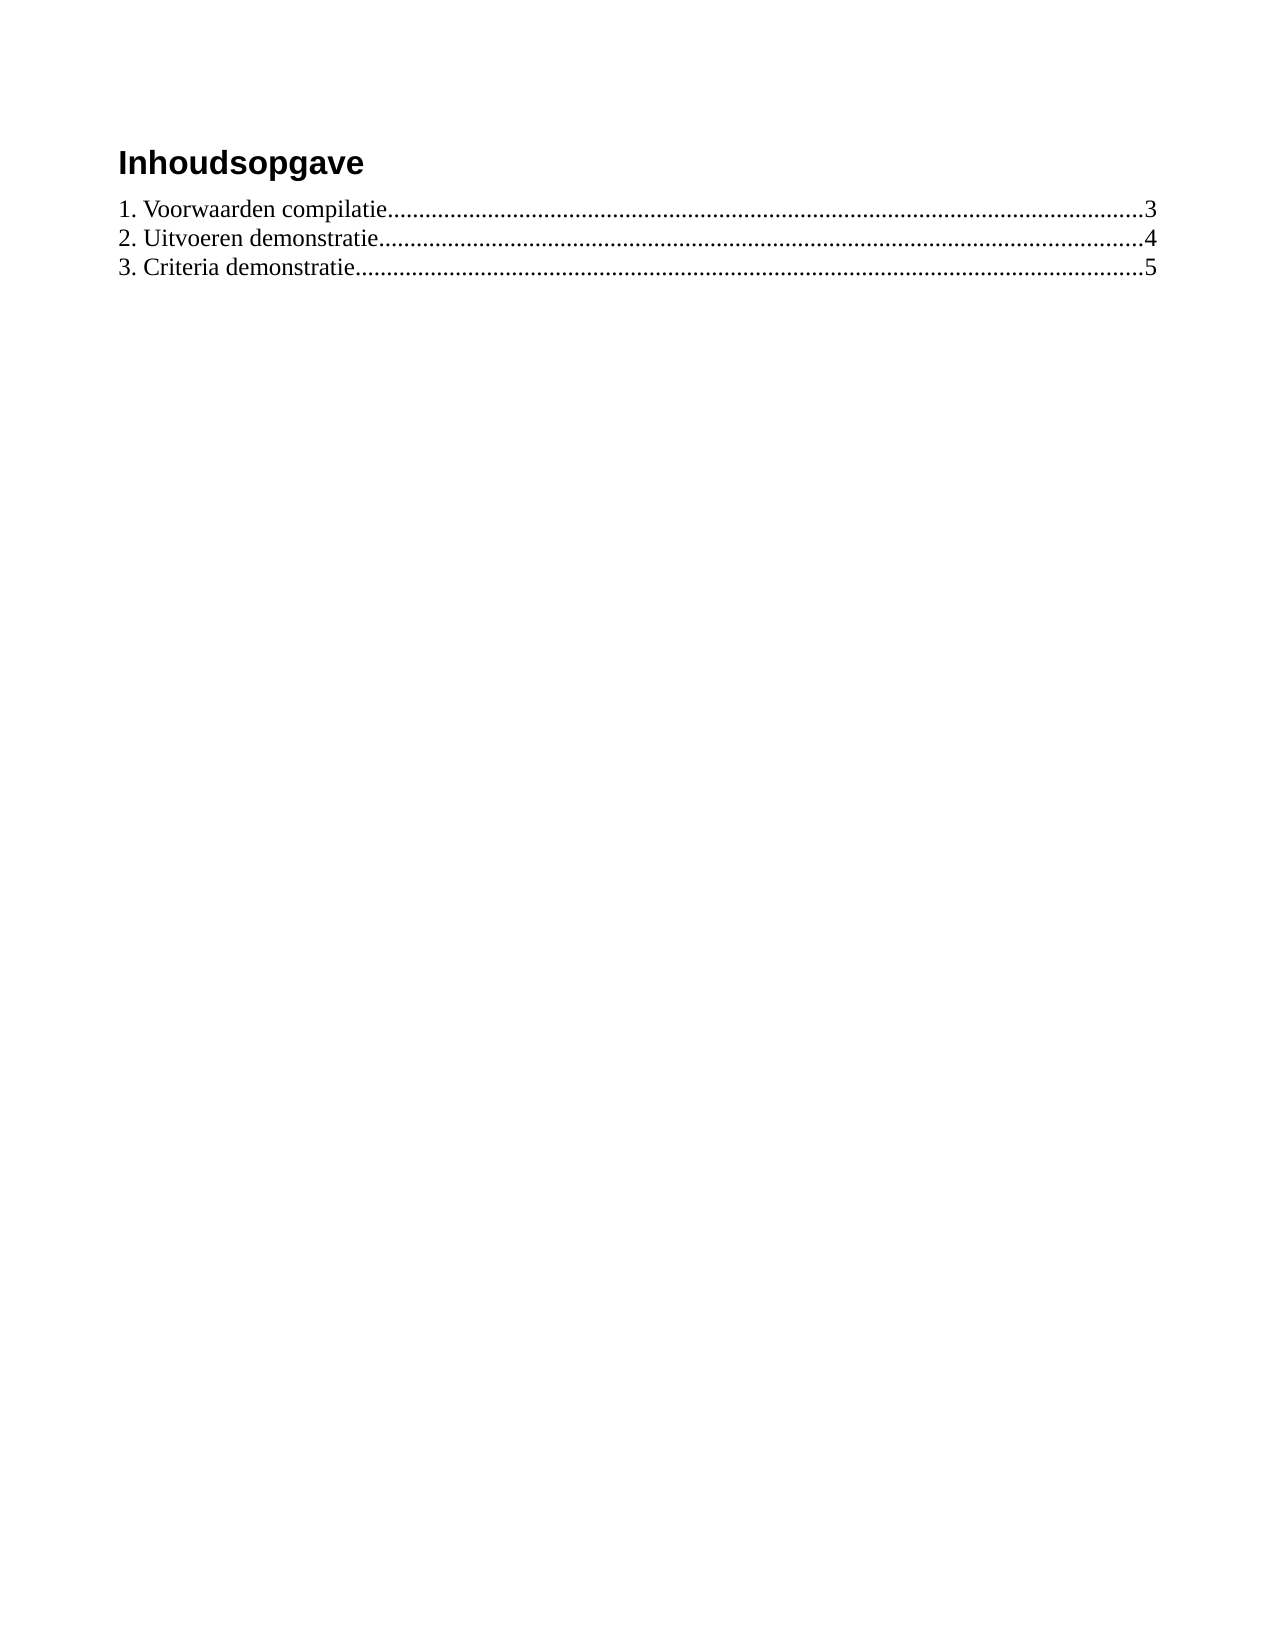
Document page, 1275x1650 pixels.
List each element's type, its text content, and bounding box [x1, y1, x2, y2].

subtitle Inhoudsopgave [118, 143, 1157, 182]
text 3. Criteria demonstratie 5 [118, 252, 1157, 280]
text 1. Voorwaarden compilatie 3 [118, 194, 1157, 223]
text 2. Uitvoeren demonstratie 4 [118, 223, 1157, 252]
